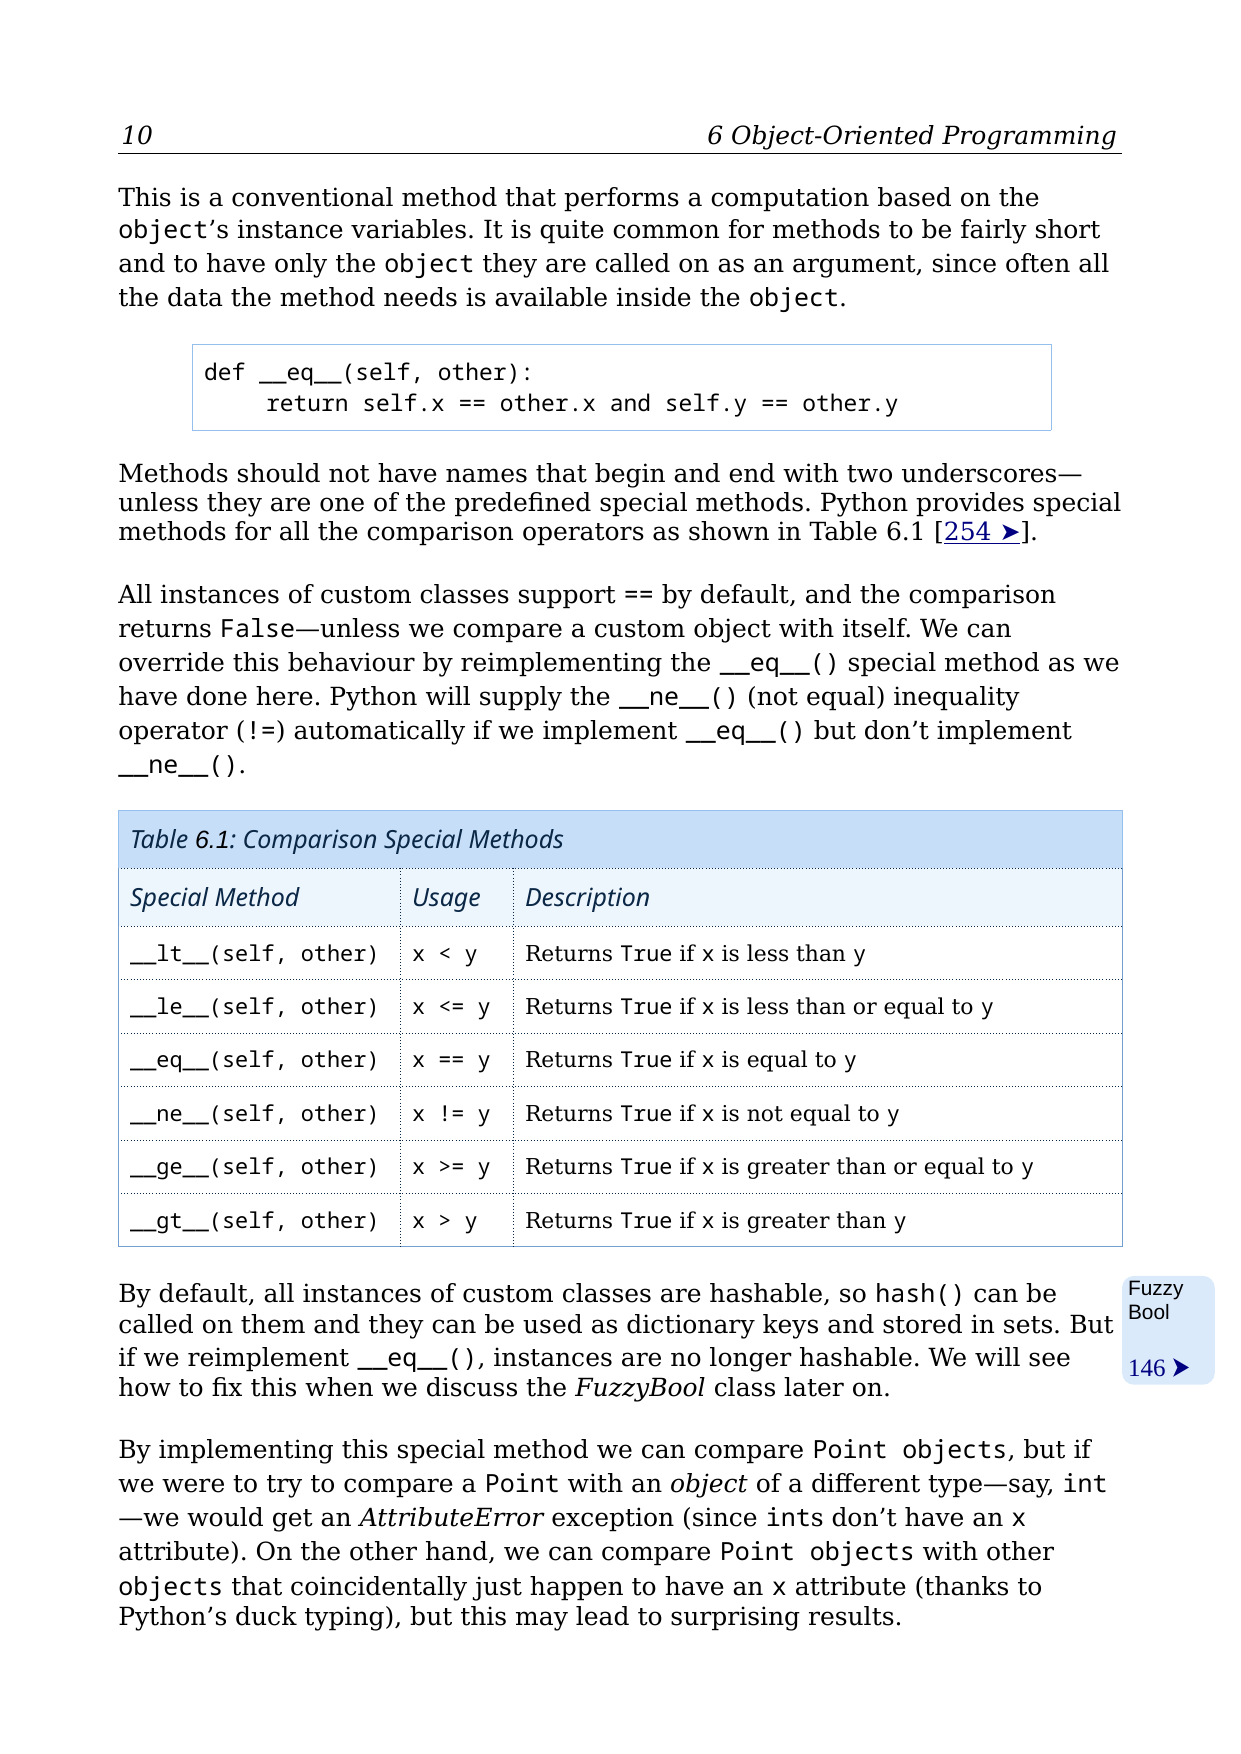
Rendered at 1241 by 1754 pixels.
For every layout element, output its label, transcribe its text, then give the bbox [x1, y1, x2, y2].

table_cell __le__(self, other) [119, 979, 400, 1033]
table_cell Returns True if x is not equal to y [513, 1086, 1122, 1139]
text By implementing this special method we can compare Point objects, but if we were to try to compare a Point with an object of a different type—say, int—we would get an AttributeError exception (since ints don’t have an x attribute). On the other hand, we can compare Point objects with other objects that coincidentally just happen to have an x attribute (thanks to Python’s duck typing), but this may lead to surprising results. [118, 1432, 1122, 1631]
text By default, all instances of custom classes are hashable, so hash() can be called on them and they can be used as dictionary keys and stored in sets. But if we reimplement __eq__(), instances are no longer hashable. We will see how to fix this when we discuss the FuzzyBool class later on. [118, 1276, 1122, 1402]
table_cell x > y [400, 1193, 513, 1246]
text def __eq__(self, other): [193, 345, 1051, 375]
table_cell __gt__(self, other) [119, 1193, 400, 1246]
table_cell Special Method [119, 868, 400, 926]
table_cell x <= y [400, 979, 513, 1033]
table_cell x < y [400, 926, 513, 979]
table_cell Returns True if x is less than y [513, 926, 1122, 979]
table_cell x >= y [400, 1140, 513, 1193]
table_cell __eq__(self, other) [119, 1033, 400, 1086]
table_cell x == y [400, 1033, 513, 1086]
table_header Table 6.1: Comparison Special Methods [119, 811, 1122, 868]
table_cell Usage [400, 868, 513, 926]
text All instances of custom classes support == by default, and the comparison returns False—unless we compare a custom object with itself. We can override this behaviour by reimplementing the __eq__() special method as we have done here. Python will supply the __ne__() (not equal) inequality operator (!=) automatically if we implement __eq__() but don’t implement __ne__(). [118, 576, 1122, 781]
table_cell x != y [400, 1086, 513, 1139]
text return self.x == other.x and self.y == other.y [193, 375, 1051, 430]
table_cell __ne__(self, other) [119, 1086, 400, 1139]
table_cell Returns True if x is greater than or equal to y [513, 1140, 1122, 1193]
table_cell __ge__(self, other) [119, 1140, 400, 1193]
table_cell Returns True if x is less than or equal to y [513, 979, 1122, 1033]
table_cell Description [513, 868, 1122, 926]
table_cell Returns True if x is equal to y [513, 1033, 1122, 1086]
text Methods should not have names that begin and end with two underscores—unless they are one of the predefined special methods. Python provides special methods for all the comparison operators as shown in Table 6.1 [254 ➤]. [118, 459, 1122, 547]
table_cell __lt__(self, other) [119, 926, 400, 979]
text This is a conventional method that performs a computation based on the object’s instance variables. It is quite common for methods to be fairly short and to have only the object they are called on as an argument, since often all the data the method needs is available inside the object. [118, 183, 1122, 314]
table_cell Returns True if x is greater than y [513, 1193, 1122, 1246]
